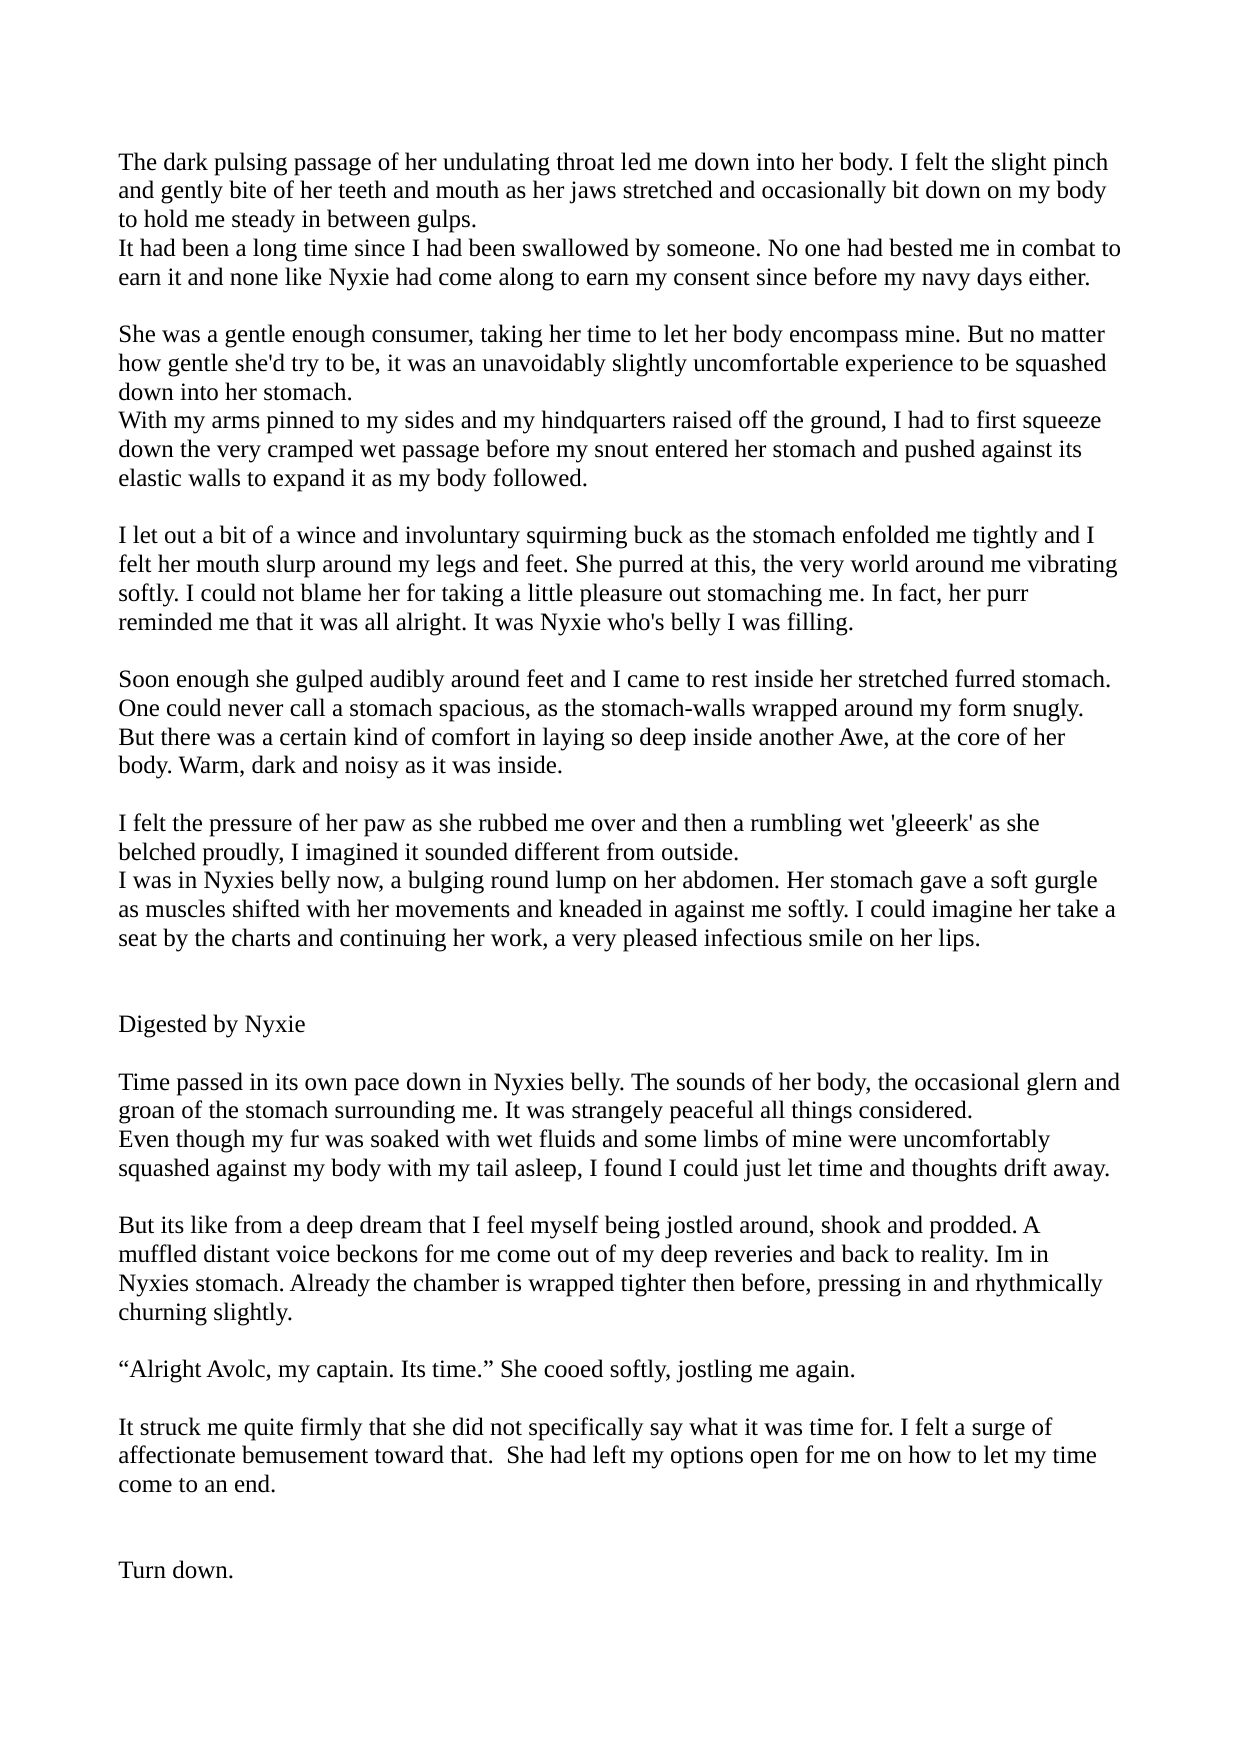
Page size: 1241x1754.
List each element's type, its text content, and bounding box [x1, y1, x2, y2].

text One could never call a stomach spacious, as the stomach-walls wrapped around my form snugly. But there was a certain kind of comfort in laying so deep inside another Awe, at the core of her body. Warm, dark and noisy as it was inside. [118, 693, 1122, 779]
text Even though my fur was soaked with wet fluids and some limbs of mine were uncomfortably squashed against my body with my tail asleep, I found I could just let time and thoughts drift away. [118, 1124, 1122, 1182]
text It had been a long time since I had been swallowed by someone. No one had bested me in combat to earn it and none like Nyxie had come along to earn my consent since before my navy days either. [118, 233, 1122, 291]
text Time passed in its own pace down in Nyxies belly. The sounds of her body, the occasional glern and groan of the stomach surrounding me. It was strangely peaceful all things considered. [118, 1067, 1122, 1124]
text Turn down. [118, 1556, 1122, 1584]
text “Alright Avolc, my captain. Its time.” She cooed softly, jostling me again. [118, 1354, 1122, 1383]
text I felt the pressure of her paw as she rubbed me over and then a rumbling wet 'gleeerk' as she belched proudly, I imagined it sounded different from outside. [118, 808, 1122, 866]
text Soon enough she gulped audibly around feet and I came to rest inside her stretched furred stomach. [118, 664, 1122, 693]
text The dark pulsing passage of her undulating throat led me down into her body. I felt the slight pinch and gently bite of her teeth and mouth as her jaws stretched and occasionally bit down on my body to hold me steady in between gulps. [118, 147, 1122, 233]
text It struck me quite firmly that she did not specifically say what it was time for. I felt a surge of affectionate bemusement toward that. She had left my options open for me on how to let my time come to an end. [118, 1412, 1122, 1498]
text I was in Nyxies belly now, a bulging round lump on her abdomen. Her stomach gave a soft gurgle as muscles shifted with her movements and kneaded in against me softly. I could imagine her take a seat by the charts and continuing her work, a very pleased infectious smile on her lips. [118, 866, 1122, 952]
text But its like from a deep dream that I feel myself being jostled around, shook and prodded. A muffled distant voice beckons for me come out of my deep reveries and back to reality. Im in Nyxies stomach. Already the chamber is wrapped tighter then before, pressing in and rhythmically churning slightly. [118, 1211, 1122, 1326]
text She was a gentle enough consumer, taking her time to let her body encompass mine. But no matter how gentle she'd try to be, it was an unavoidably slightly uncomfortable experience to be squashed down into her stomach. [118, 319, 1122, 406]
text I let out a bit of a wince and involuntary squirming buck as the stomach enfolded me tightly and I felt her mouth slurp around my legs and feet. She purred at this, the very world around me vibrating softly. I could not blame her for taking a little pleasure out stomaching me. In fact, her purr reminded me that it was all alright. It was Nyxie who's belly I was filling. [118, 521, 1122, 636]
text Digested by Nyxie [118, 1009, 1122, 1038]
text With my arms pinned to my sides and my hindquarters raised off the ground, I had to first squeeze down the very cramped wet passage before my snout entered her stomach and pushed against its elastic walls to expand it as my body followed. [118, 406, 1122, 492]
